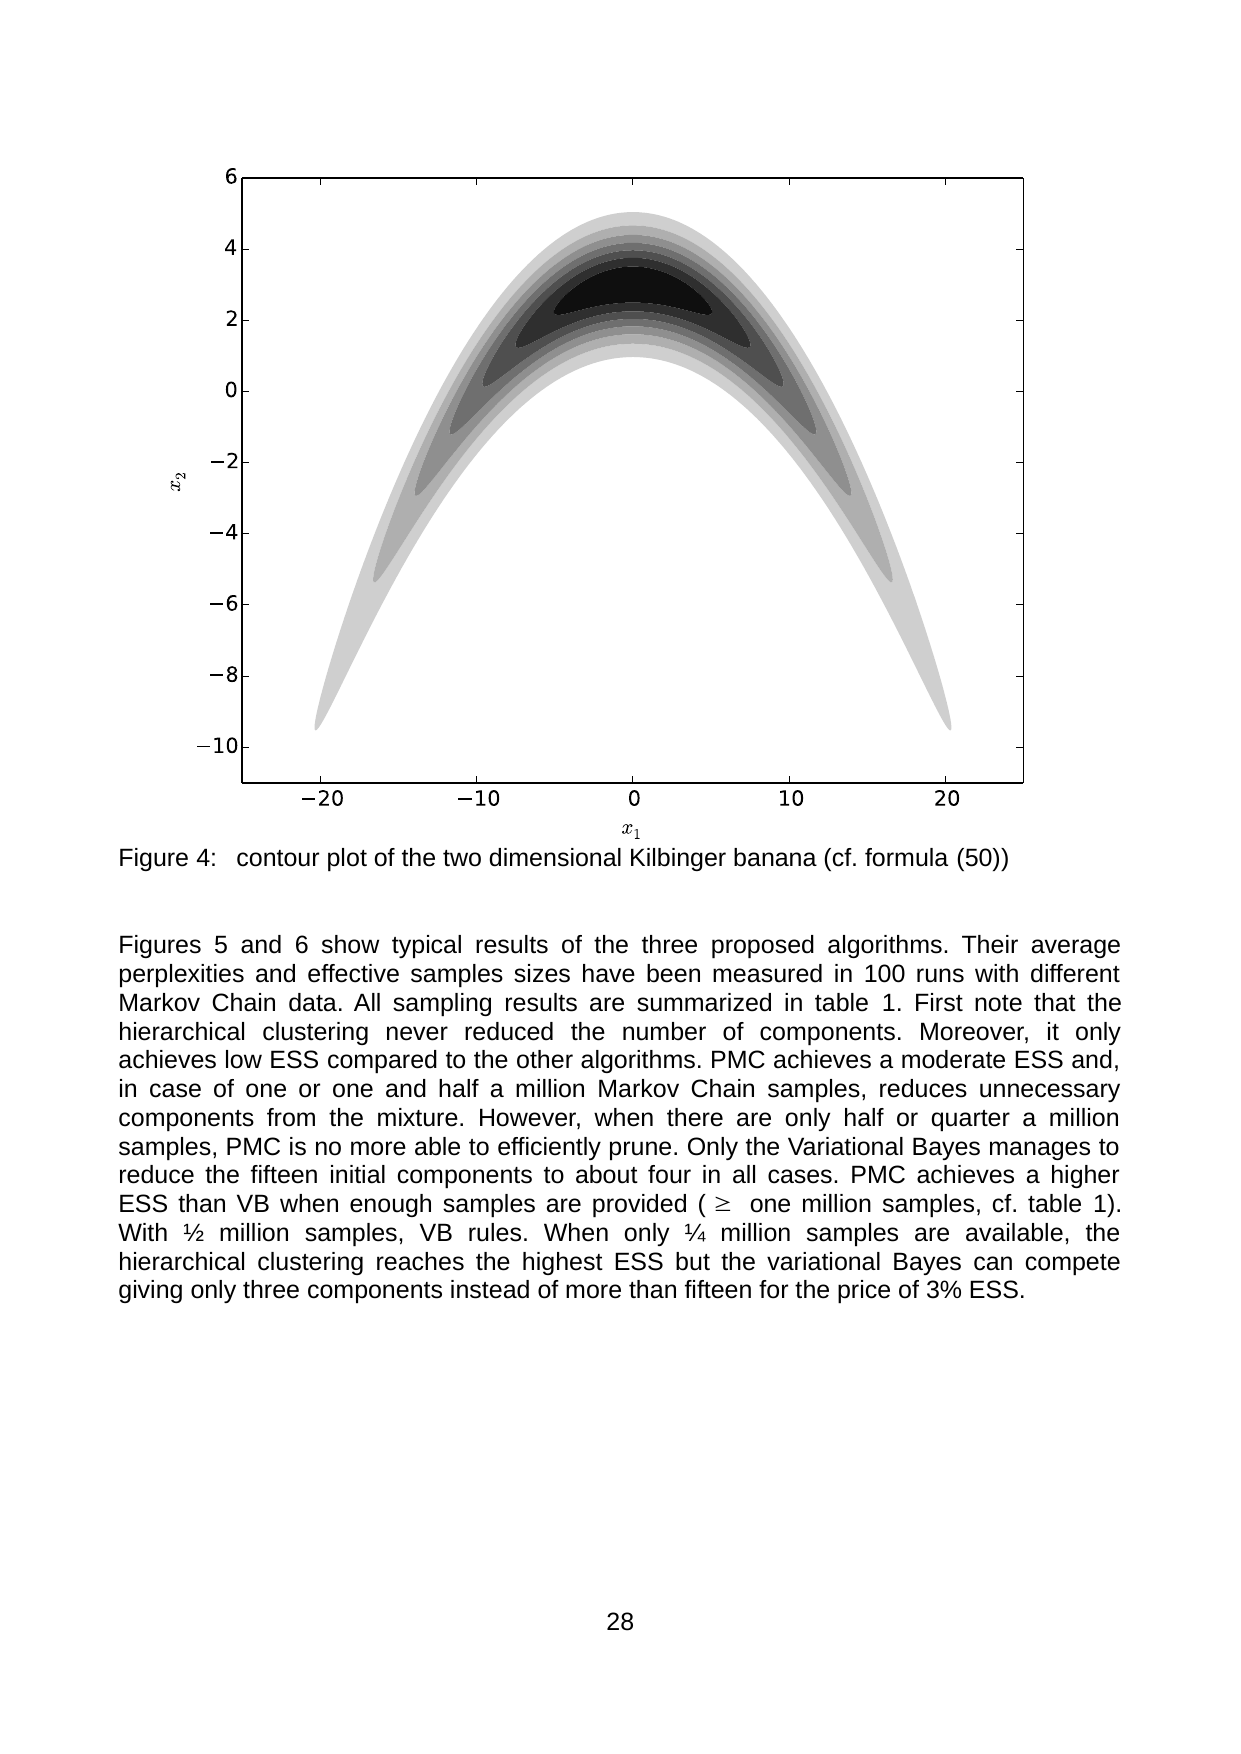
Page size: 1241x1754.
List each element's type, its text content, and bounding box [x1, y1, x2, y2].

text Figure 4: contour plot of the two dimensional Kilbinger banana (cf. formula (50)) [118, 118, 1122, 871]
text Figures 5 and 6 show typical results of the three proposed algorithms. Their average perplexities and effective samples sizes have been measured in 100 runs with different Markov Chain data. All sampling results are summarized in table 1. First note that the hierarchical clustering never reduced the number of components. Moreover, it only achieves low ESS compared to the other algorithms. PMC achieves a moderate ESS and, in case of one or one and half a million Markov Chain samples, reduces unnecessary components from the mixture. However, when there are only half or quarter a million samples, PMC is no more able to efficiently prune. Only the Variational Bayes manages to reduce the fifteen initial components to about four in all cases. PMC achieves a higher ESS than VB when enough samples are provided ( one million samples, cf. table 1). With ½ million samples, VB rules. When only ¼ million samples are available, the hierarchical clustering reaches the highest ESS but the variational Bayes can compete giving only three components instead of more than fifteen for the price of 3% ESS. [118, 931, 1122, 1304]
